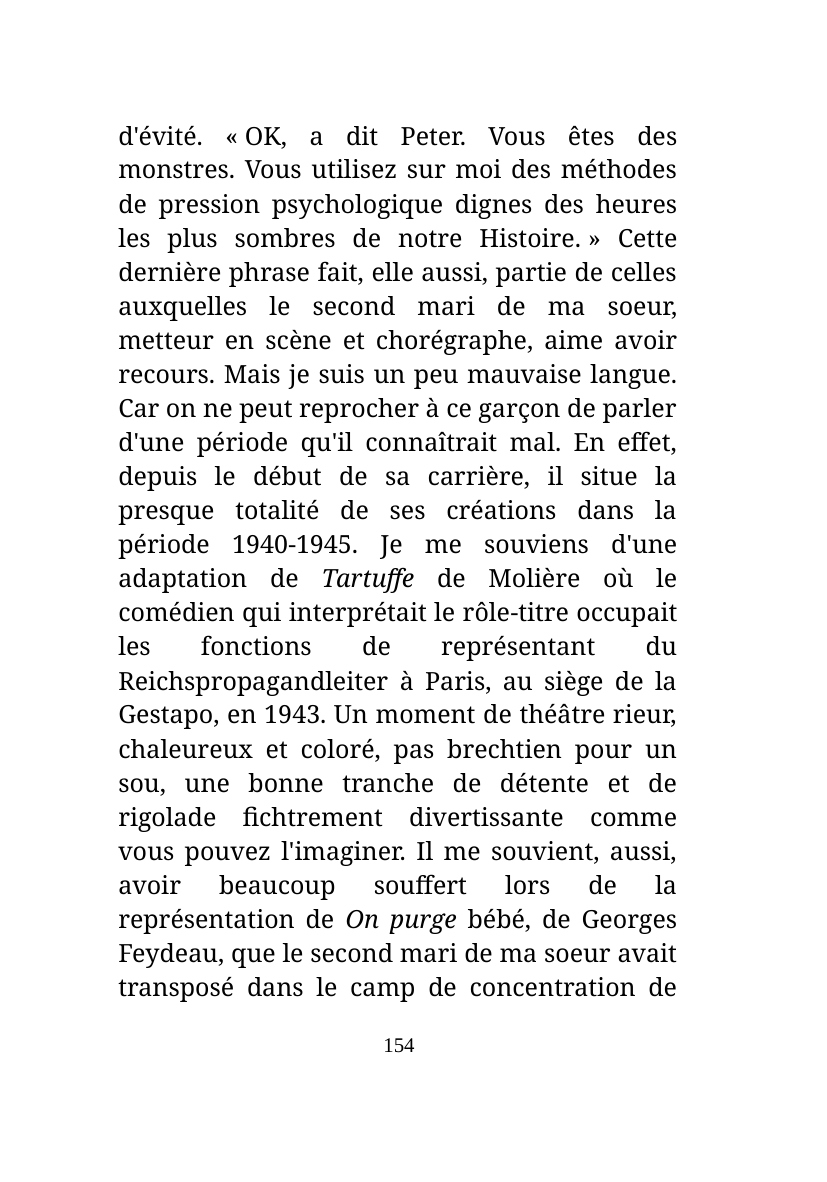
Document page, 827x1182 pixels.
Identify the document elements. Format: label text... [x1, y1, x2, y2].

text d'évité. « OK, a dit Peter. Vous êtes des monstres. Vous utilisez sur moi des méthodes de pression psychologique dignes des heures les plus sombres de notre Histoire. » Cette dernière phrase fait, elle aussi, partie de celles auxquelles le second mari de ma soeur, metteur en scène et chorégraphe, aime avoir recours. Mais je suis un peu mauvaise langue. Car on ne peut reprocher à ce garçon de parler d'une période qu'il connaîtrait mal. En effet, depuis le début de sa carrière, il situe la presque totalité de ses créations dans la période 1940‑1945. Je me souviens d'une adaptation de Tartuffe de Molière où le comédien qui interprétait le rôle‑titre occupait les fonctions de représentant du Reichspropagandleiter à Paris, au siège de la Gestapo, en 1943. Un moment de théâtre rieur, chaleureux et coloré, pas brechtien pour un sou, une bonne tranche de détente et de rigolade fichtrement divertissante comme vous pouvez l'imaginer. Il me souvient, aussi, avoir beaucoup souffert lors de la représentation de On purge bébé, de Georges Feydeau, que le second mari de ma soeur avait transposé dans le camp de concentration de [118, 118, 677, 1004]
